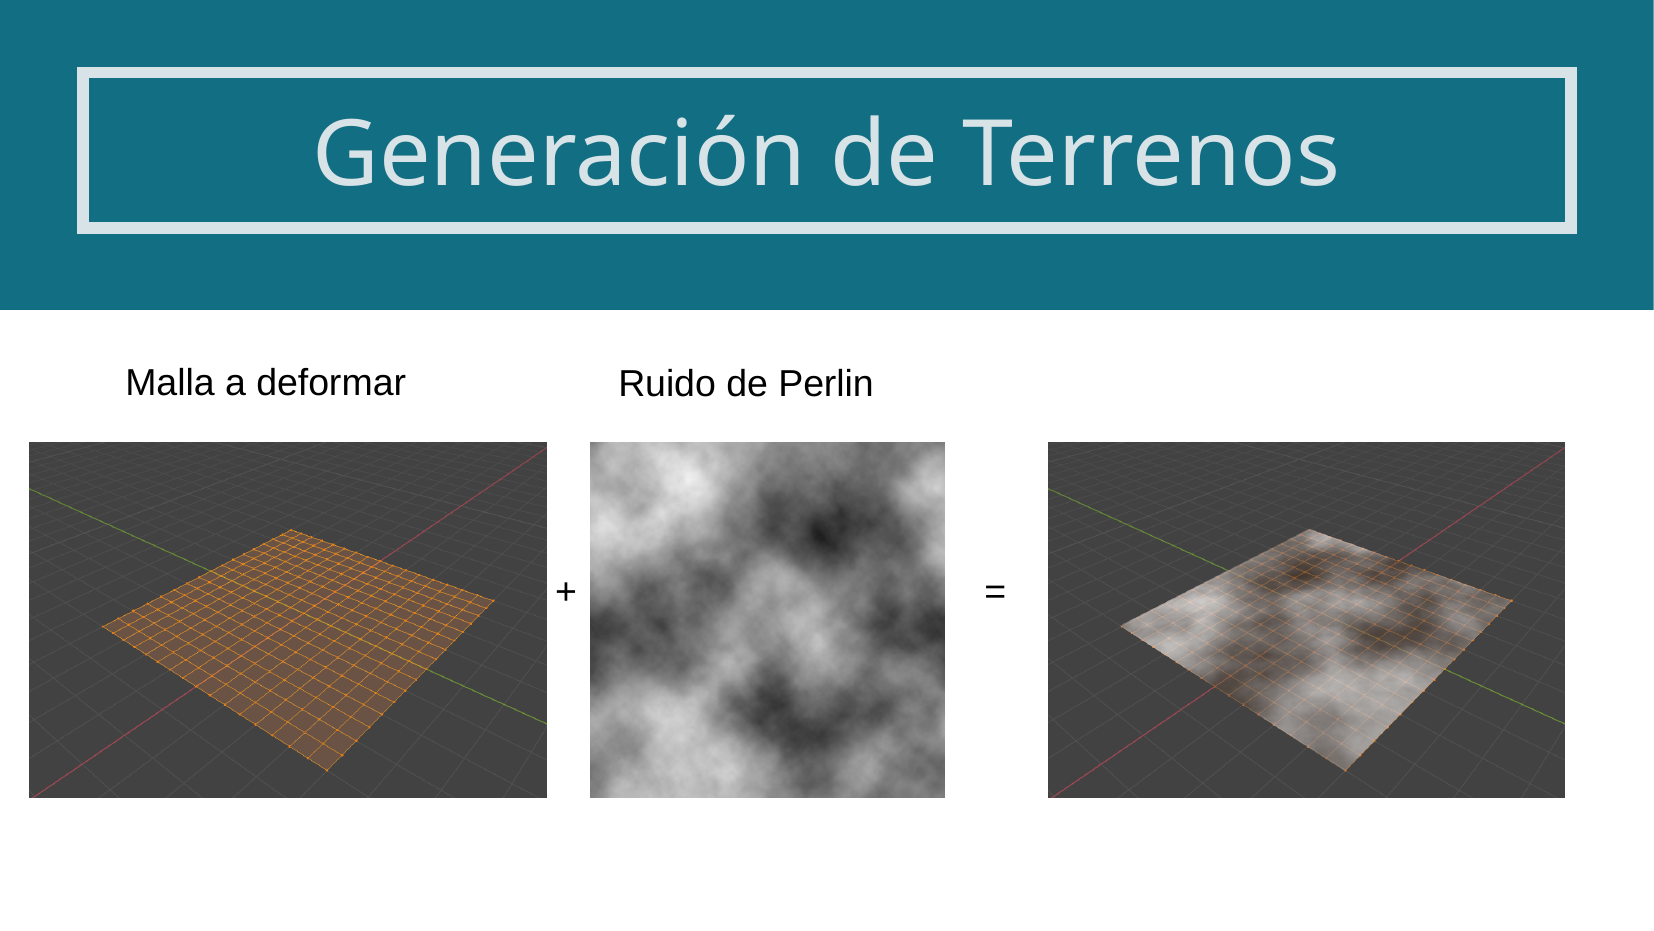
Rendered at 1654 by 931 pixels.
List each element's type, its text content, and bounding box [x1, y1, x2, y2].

text_box + [236, 563, 649, 621]
text_box = [649, 563, 1300, 621]
picture [0, 0, 1654, 931]
text_box Ruido de Perlin [524, 354, 968, 412]
title Generación de Terrenos [82, 72, 1571, 228]
text_box Malla a deformar [0, 354, 524, 412]
